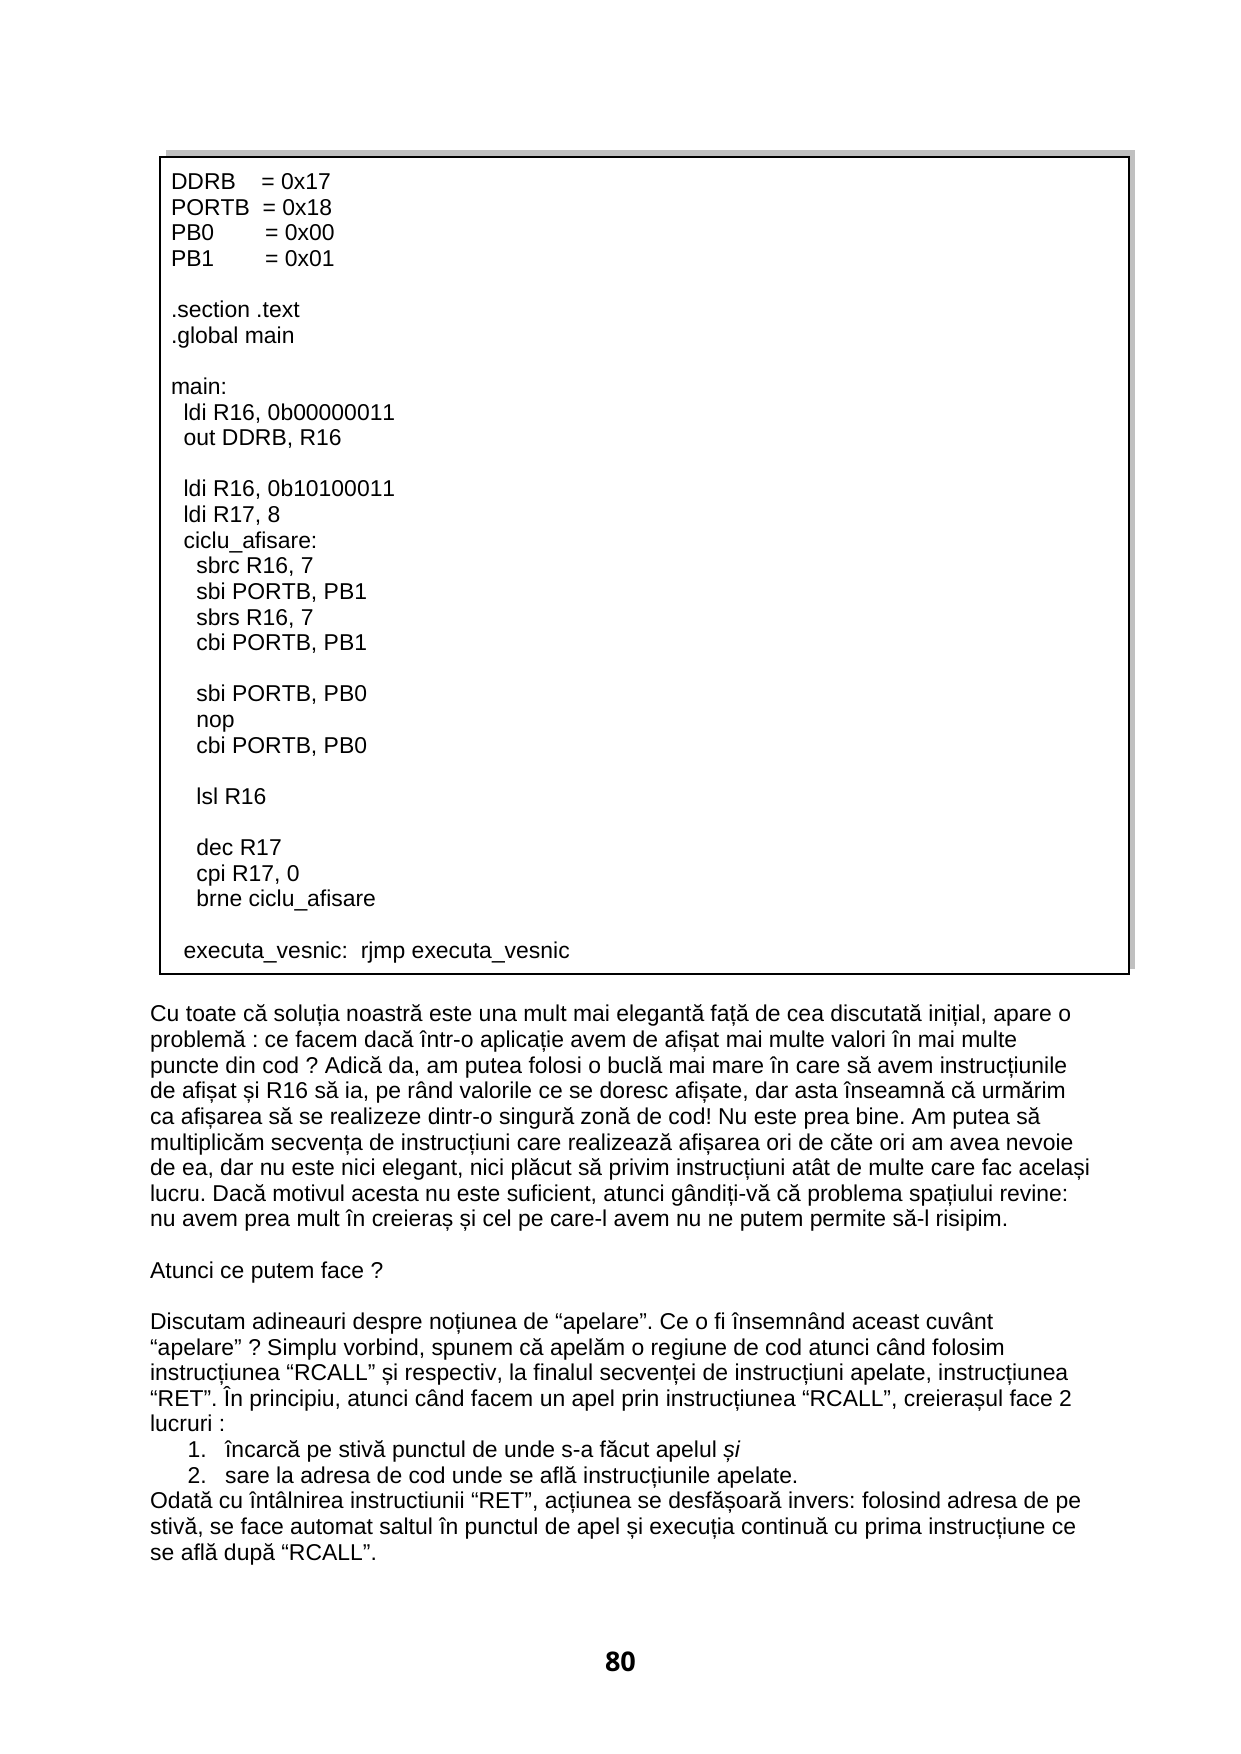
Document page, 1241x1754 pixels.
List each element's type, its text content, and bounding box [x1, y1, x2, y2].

list încarcă pe stivă punctul de unde s-a făcut apelul și [187, 1437, 1091, 1462]
list sare la adresa de cod unde se află instrucțiunile apelate. [187, 1462, 1091, 1488]
text Cu toate că soluția noastră este una mult mai elegantă față de cea discutată inițial, apare o problemă : ce facem dacă într-o aplicație avem de afișat mai multe valori în mai multe puncte din cod ? Adică da, am putea folosi o buclă mai mare în care să avem instrucțiunile de afișat și R16 să ia, pe rând valorile ce se doresc afișate, dar asta înseamnă că urmărim ca afișarea să se realizeze dintr-o singură zonă de cod! Nu este prea bine. Am putea să multiplicăm secvența de instrucțiuni care realizează afișarea ori de căte ori am avea nevoie de ea, dar nu este nici elegant, nici plăcut să privim instrucțiuni atât de multe care fac același lucru. Dacă motivul acesta nu este suficient, atunci gândiți-vă că problema spațiului revine: nu avem prea mult în creieraș și cel pe care-l avem nu ne putem permite să-l risipim. [150, 1001, 1091, 1232]
text Atunci ce putem face ? [150, 1257, 1091, 1283]
table_header DDRB = 0x17 PORTB = 0x18 PB0 = 0x00 PB1 = 0x01 .section .text .global main main: ldi R16, 0b00000011 out DDRB, R16 ldi R16, 0b10100011 ldi R17, 8 ciclu_afisare: sbrc R16, 7 sbi PORTB, PB1 sbrs R16, 7 cbi PORTB, PB1 sbi PORTB, PB0 nop cbi PORTB, PB0 lsl R16 dec R17 cpi R17, 0 brne ciclu_afisare executa_vesnic: rjmp executa_vesnic [161, 158, 1128, 973]
text Odată cu întâlnirea instructiunii “RET”, acțiunea se desfășoară invers: folosind adresa de pe stivă, se face automat saltul în punctul de apel și execuția continuă cu prima instrucțiune ce se află după “RCALL”. [150, 1488, 1091, 1565]
text Discutam adineauri despre noțiunea de “apelare”. Ce o fi însemnând aceast cuvânt “apelare” ? Simplu vorbind, spunem că apelăm o regiune de cod atunci când folosim instrucțiunea “RCALL” și respectiv, la finalul secvenței de instrucțiuni apelate, instrucțiunea “RET”. În principiu, atunci când facem un apel prin instrucțiunea “RCALL”, creierașul face 2 lucruri : [150, 1308, 1091, 1437]
